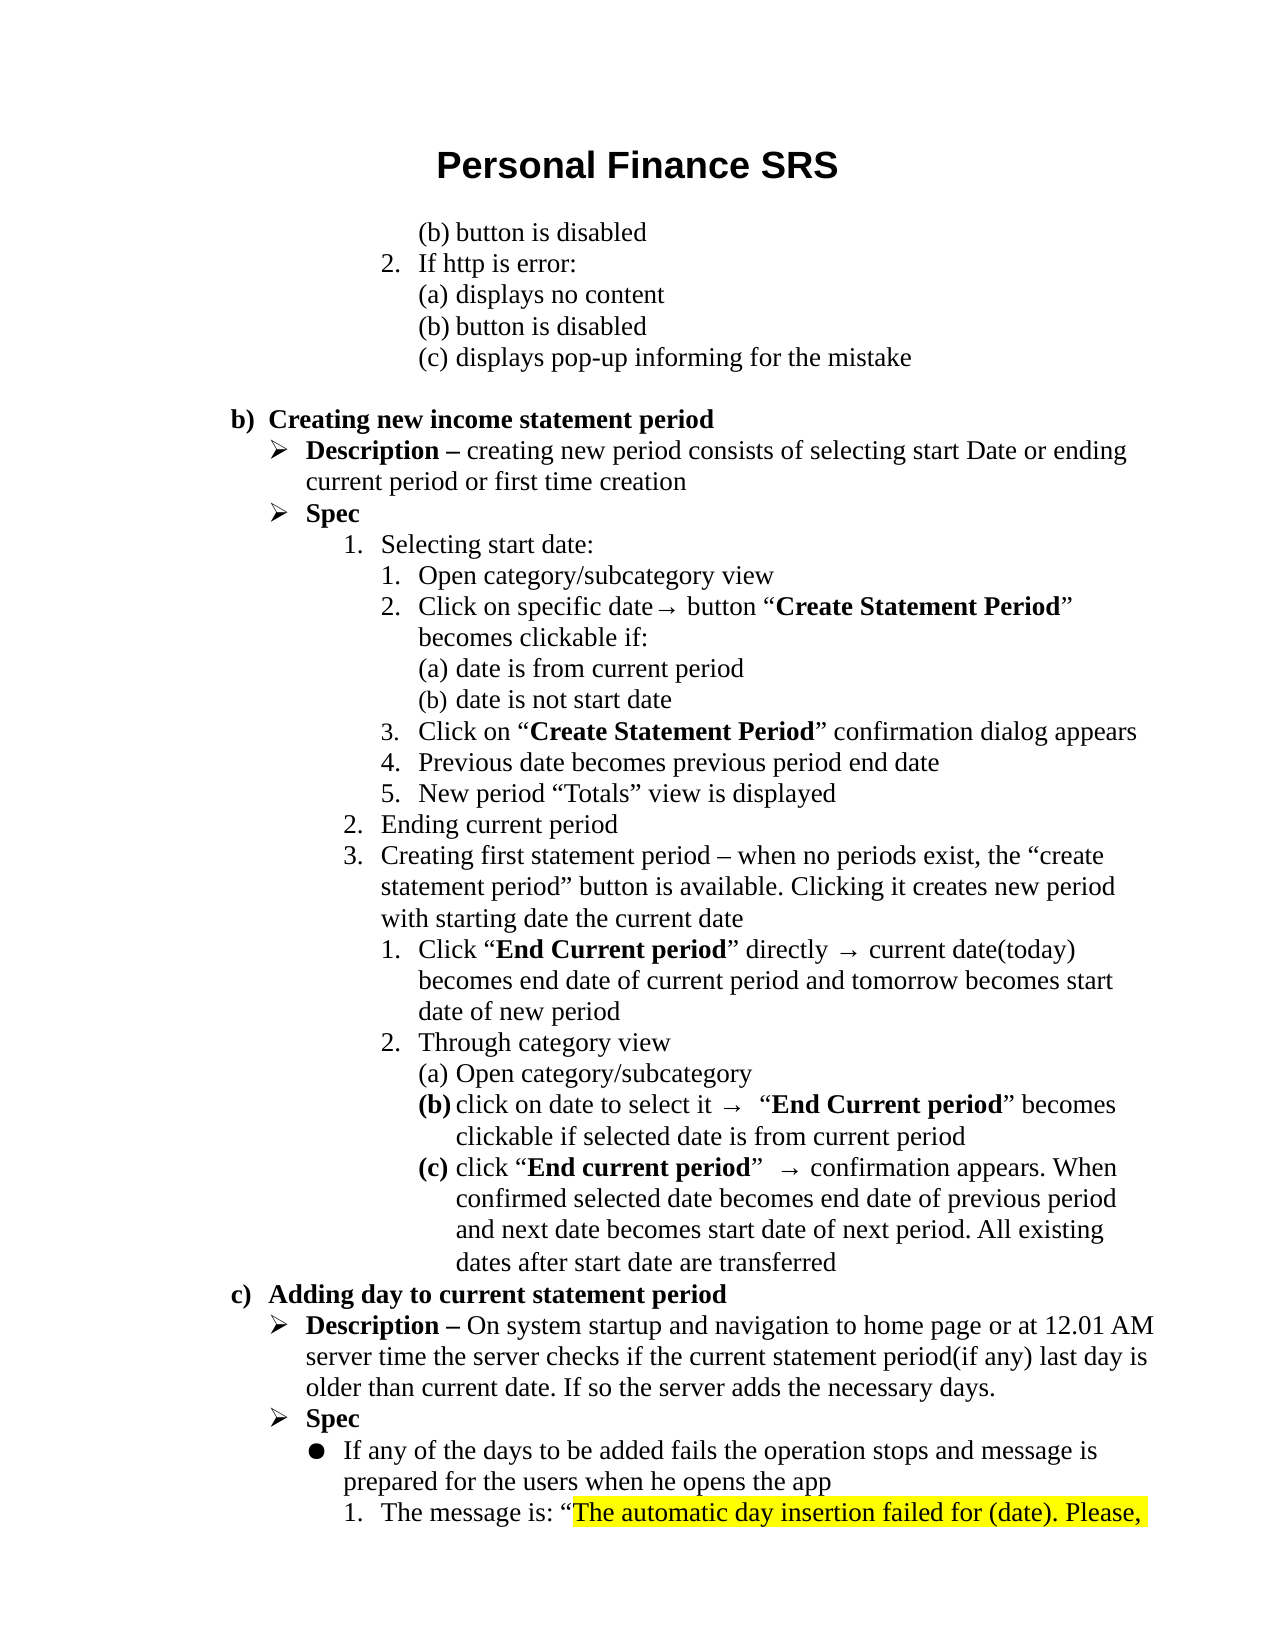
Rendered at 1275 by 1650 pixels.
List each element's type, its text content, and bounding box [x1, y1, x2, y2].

list date is not start date [418, 684, 1157, 715]
list Ending current period [343, 808, 1157, 839]
list click on date to select it → “End Current period” becomes clickable if selected date is from current period [418, 1088, 1157, 1151]
list date is from current period [418, 652, 1157, 684]
list If http is error: [381, 247, 1157, 278]
list Previous date becomes previous period end date [381, 746, 1157, 777]
list Click on specific date→ button “Create Statement Period” becomes clickable if: [381, 590, 1157, 652]
list displays no content [418, 278, 1157, 310]
list The message is: “The automatic day insertion failed for (date). Please, [343, 1496, 1157, 1527]
list Selecting start date: [343, 528, 1157, 559]
list If any of the days to be added fails the operation stops and message is prepared for the users when he opens the app [306, 1434, 1157, 1496]
list Description – creating new period consists of selecting start Date or ending current period or first time creation [268, 434, 1157, 497]
list Description – On system startup and navigation to home page or at 12.01 AM server time the server checks if the current statement period(if any) last day is older than current date. If so the server adds the necessary days. [268, 1309, 1157, 1402]
list New period “Totals” view is displayed [381, 777, 1157, 808]
list displays pop-up informing for the mistake [418, 341, 1157, 403]
list Click “End Current period” directly → current date(today) becomes end date of current period and tomorrow becomes start date of new period [381, 933, 1157, 1026]
list Click on “Create Statement Period” confirmation dialog appears [381, 715, 1157, 746]
list button is disabled [418, 310, 1157, 341]
list Creating new income statement period [231, 403, 1157, 434]
list click “End current period” → confirmation appears. When confirmed selected date becomes end date of previous period and next date becomes start date of next period. All existing dates after start date are transferred [418, 1151, 1157, 1278]
list Creating first statement period – when no periods exist, the “create statement period” button is available. Clicking it creates new period with starting date the current date [343, 839, 1157, 933]
list button is disabled [418, 216, 1157, 247]
list Open category/subcategory [418, 1057, 1157, 1088]
list Through category view [381, 1026, 1157, 1057]
list Open category/subcategory view [381, 559, 1157, 590]
list Spec [268, 497, 1157, 528]
list Adding day to current statement period [231, 1278, 1157, 1309]
list Spec [268, 1402, 1157, 1434]
